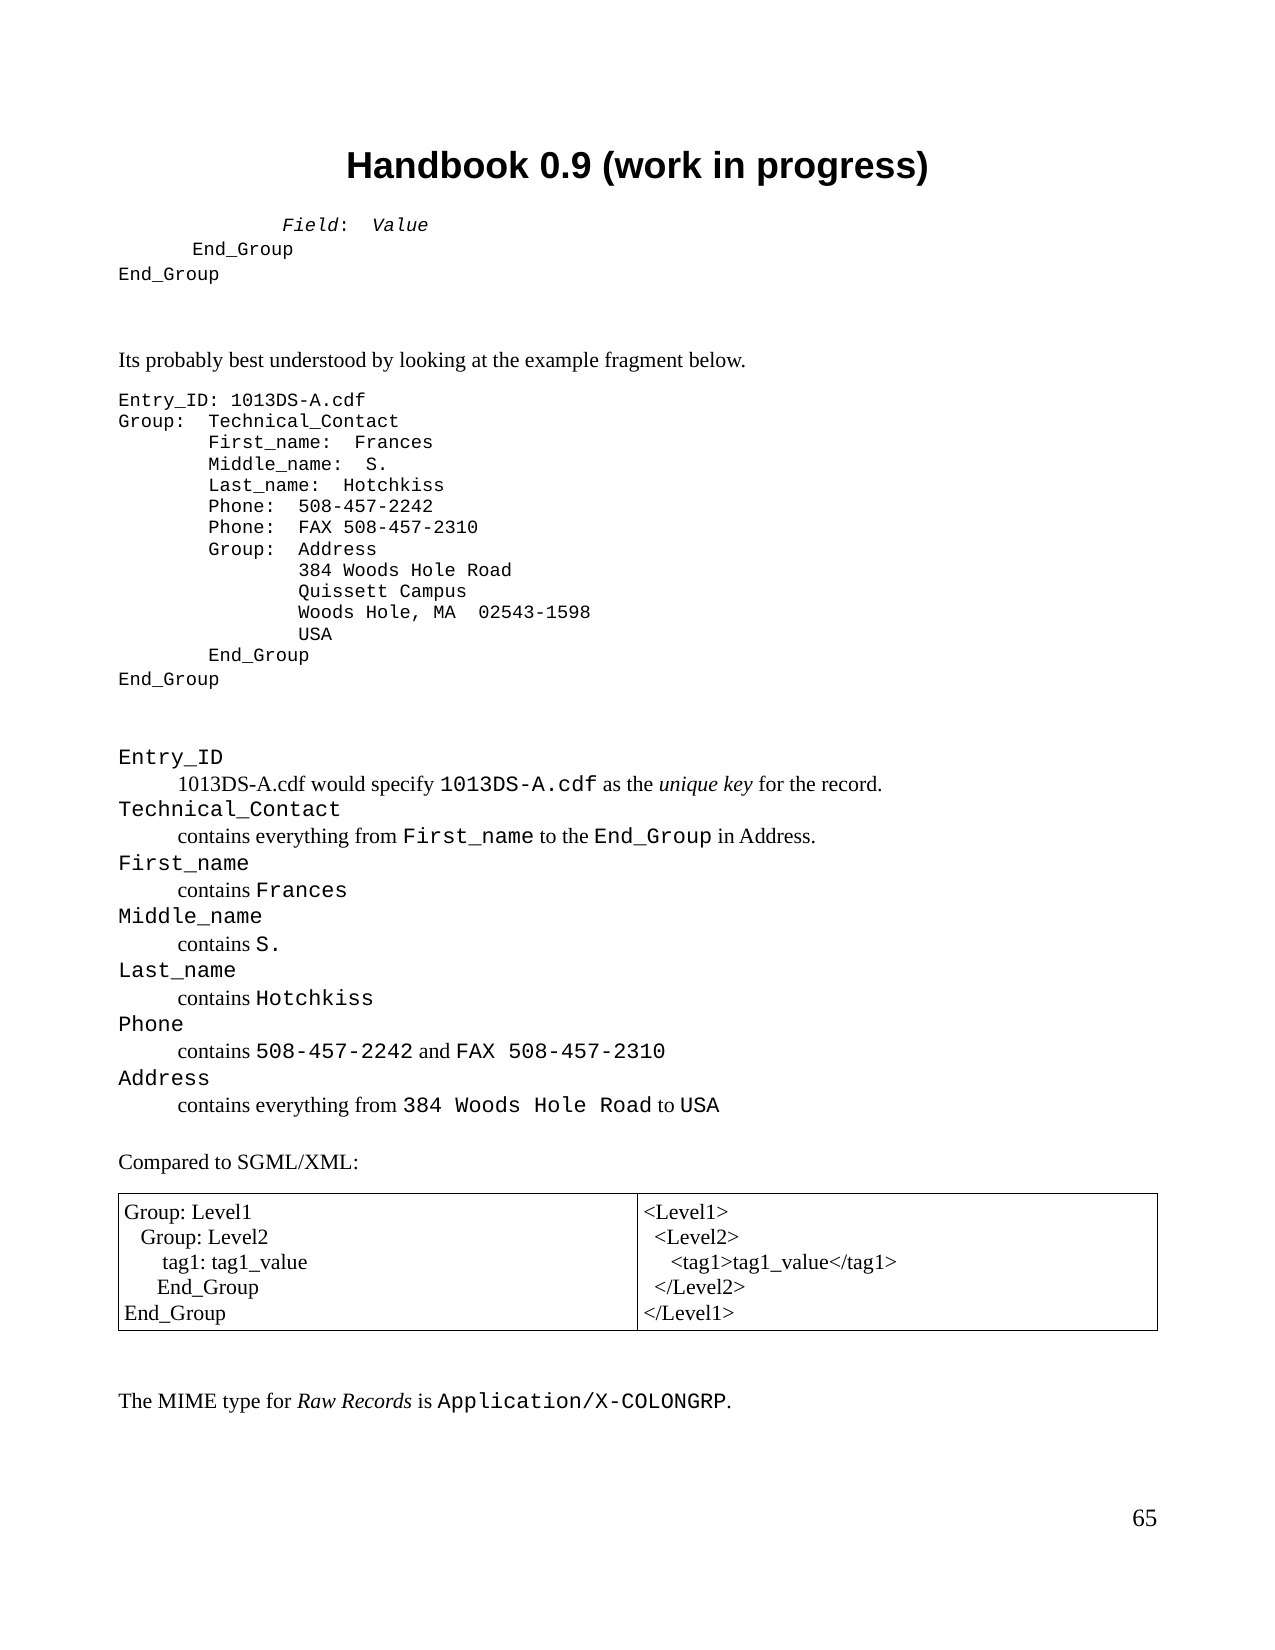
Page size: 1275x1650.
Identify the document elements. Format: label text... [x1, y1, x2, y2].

subtitle Middle_name [118, 903, 1157, 931]
table_header <Level1> <Level2> <tag1>tag1_value</tag1> </Level2> </Level1> [638, 1194, 1157, 1330]
text Compared to SGML/XML: [118, 1149, 1157, 1174]
text Middle_name: S. [118, 454, 1157, 476]
text 384 Woods Hole Road [118, 561, 1157, 582]
text Entry_ID: 1013DS-A.cdf [118, 391, 1157, 412]
text End_Group [192, 240, 1157, 261]
text Group: Technical_Contact [118, 412, 1157, 433]
subtitle Address [118, 1065, 1157, 1092]
text Phone: FAX 508-457-2310 [118, 518, 1157, 539]
list contains 508-457-2242 and FAX 508-457-2310 [177, 1038, 1157, 1065]
text Its probably best understood by looking at the example fragment below. [118, 347, 1157, 372]
text Phone: 508-457-2242 [118, 497, 1157, 518]
text Woods Hole, MA 02543-1598 [118, 603, 1157, 624]
list contains Frances [177, 877, 1157, 903]
text First_name: Frances [118, 433, 1157, 454]
list contains S. [177, 931, 1157, 957]
subtitle Technical_Contact [118, 798, 1157, 823]
list contains Hotchkiss [177, 984, 1157, 1011]
subtitle Last_name [118, 957, 1157, 984]
text Last_name: Hotchkiss [118, 476, 1157, 497]
text End_Group [118, 646, 1157, 667]
text End_Group [118, 264, 1157, 286]
list contains everything from 384 Woods Hole Road to USA [177, 1092, 1157, 1119]
text Quissett Campus [118, 582, 1157, 603]
text USA [118, 624, 1157, 646]
subtitle Phone [118, 1011, 1157, 1038]
list 1013DS-A.cdf would specify 1013DS-A.cdf as the unique key for the record. [177, 771, 1157, 798]
subtitle Entry_ID [118, 721, 1157, 771]
list contains everything from First_name to the End_Group in Address. [177, 823, 1157, 849]
table_header Group: Level1 Group: Level2 tag1: tag1_value End_Group End_Group [119, 1194, 637, 1330]
subtitle First_name [118, 849, 1157, 877]
text The MIME type for Raw Records is Application/X-COLONGRP. [118, 1388, 1157, 1415]
text Group: Address [118, 539, 1157, 561]
text End_Group [118, 667, 1157, 692]
text Field: Value [192, 216, 1157, 237]
